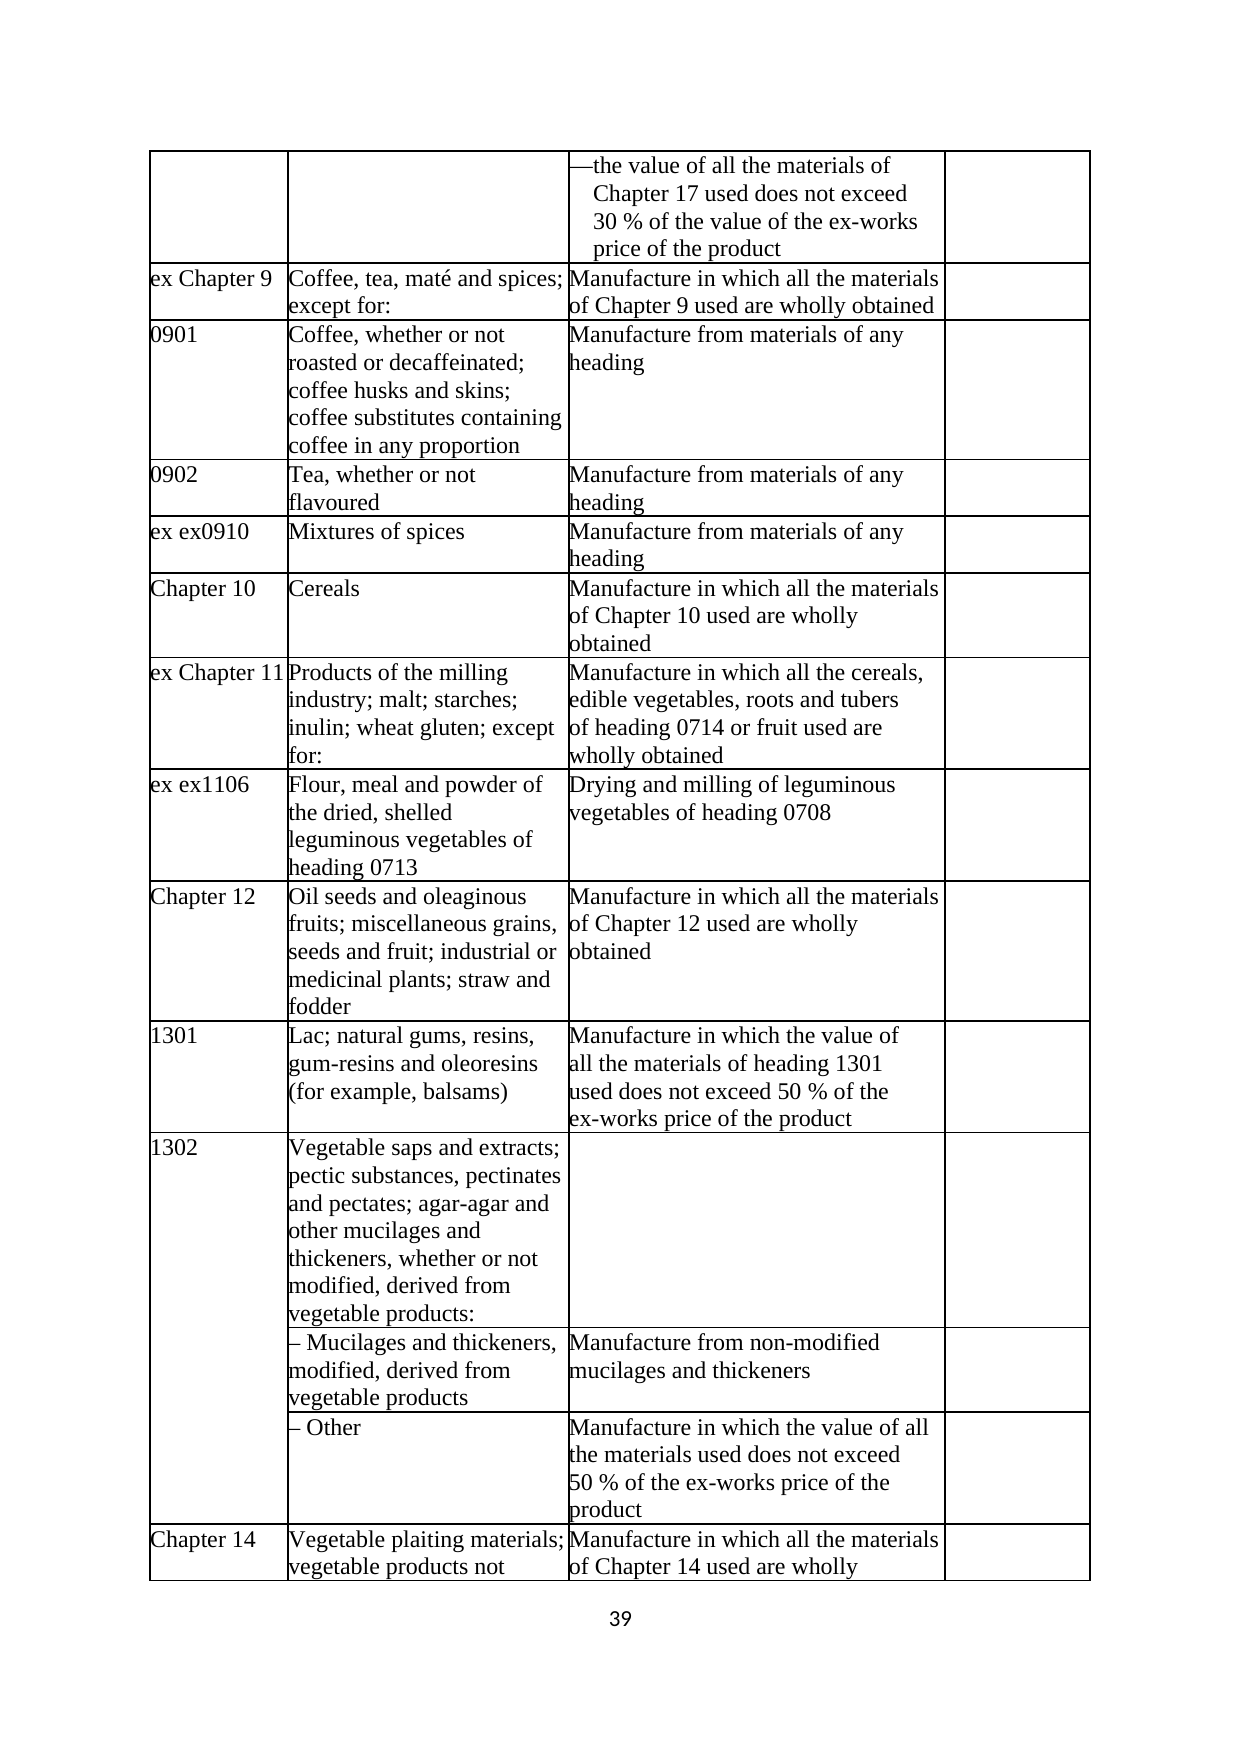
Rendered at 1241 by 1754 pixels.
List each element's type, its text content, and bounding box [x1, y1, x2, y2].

table_cell ex Chapter 9 [151, 264, 287, 319]
table_cell [946, 152, 1089, 262]
table_cell [946, 770, 1089, 880]
table_cell [946, 1328, 1089, 1411]
table_cell Manufacture in which all the materials of Chapter 10 used are wholly obtained [570, 574, 944, 656]
table_cell [946, 321, 1089, 458]
table_cell Manufacture from non-modified mucilages and thickeners [570, 1328, 944, 1411]
table_cell [946, 1133, 1089, 1327]
table_cell [151, 152, 287, 262]
table_cell Chapter 12 [151, 882, 287, 1020]
table_cell Manufacture from materials of any heading [570, 460, 944, 515]
table_cell Lac; natural gums, resins, gum-resins and oleoresins (for example, balsams) [289, 1022, 568, 1132]
table_cell [946, 460, 1089, 515]
table_cell [946, 1413, 1089, 1523]
table_cell [946, 882, 1089, 1020]
table_cell Manufacture in which the value of all the materials used does not exceed 50 % of the ex-works price of the product [570, 1413, 944, 1523]
table_cell [946, 1022, 1089, 1132]
table_cell [946, 658, 1089, 768]
table_header the value of all the materials of Chapter 17 used does not exceed 30 % of the value of the ex-works price of the product [593, 152, 944, 262]
table_cell Manufacture from materials of any heading [570, 517, 944, 572]
table_cell Manufacture in which all the cereals, edible vegetables, roots and tubers of heading 0714 or fruit used are wholly obtained [570, 658, 944, 768]
table_cell Chapter 10 [151, 574, 287, 656]
table_cell Vegetable saps and extracts; pectic substances, pectinates and pectates; agar-agar and other mucilages and thickeners, whether or not modified, derived from vegetable products: [289, 1133, 568, 1327]
table_cell Manufacture in which the value of all the materials of heading 1301 used does not exceed 50 % of the ex-works price of the product [570, 1022, 944, 1132]
table_cell Manufacture from materials of any heading [570, 321, 944, 458]
table_cell 1301 [151, 1022, 287, 1132]
table_cell [946, 1525, 1089, 1580]
table_cell [946, 517, 1089, 572]
table_cell – Mucilages and thickeners, modified, derived from vegetable products [289, 1328, 568, 1411]
table_cell – Other [289, 1413, 568, 1523]
table_cell Vegetable plaiting materials; vegetable products not [289, 1525, 568, 1580]
table_cell 0902 [151, 460, 287, 515]
table_header — [570, 152, 593, 262]
table_cell Manufacture in which all the materials of Chapter 14 used are wholly [570, 1525, 944, 1580]
table_cell Manufacture in which all the materials of Chapter 9 used are wholly obtained [570, 264, 944, 319]
table_cell Coffee, whether or not roasted or decaffeinated; coffee husks and skins; coffee substitutes containing coffee in any proportion [289, 321, 568, 458]
table_cell Tea, whether or not flavoured [289, 460, 568, 515]
table_cell [570, 1133, 944, 1327]
table_cell Drying and milling of leguminous vegetables of heading 0708 [570, 770, 944, 880]
table_cell 1302 [151, 1133, 287, 1523]
table_cell ex Chapter 11 [151, 658, 287, 768]
table_cell [946, 264, 1089, 319]
table_cell ex ex0910 [151, 517, 287, 572]
table_cell Mixtures of spices [289, 517, 568, 572]
table_cell 0901 [151, 321, 287, 458]
table_cell [289, 152, 568, 262]
table_cell Coffee, tea, maté and spices; except for: [289, 264, 568, 319]
table_cell Oil seeds and oleaginous fruits; miscellaneous grains, seeds and fruit; industrial or medicinal plants; straw and fodder [289, 882, 568, 1020]
table_cell ex ex1106 [151, 770, 287, 880]
table_cell Cereals [289, 574, 568, 656]
table_cell Chapter 14 [151, 1525, 287, 1580]
table_cell Flour, meal and powder of the dried, shelled leguminous vegetables of heading 0713 [289, 770, 568, 880]
table_cell Manufacture in which all the materials of Chapter 12 used are wholly obtained [570, 882, 944, 1020]
table_cell Products of the milling industry; malt; starches; inulin; wheat gluten; except for: [289, 658, 568, 768]
table_cell [946, 574, 1089, 656]
table_cell [570, 152, 944, 262]
